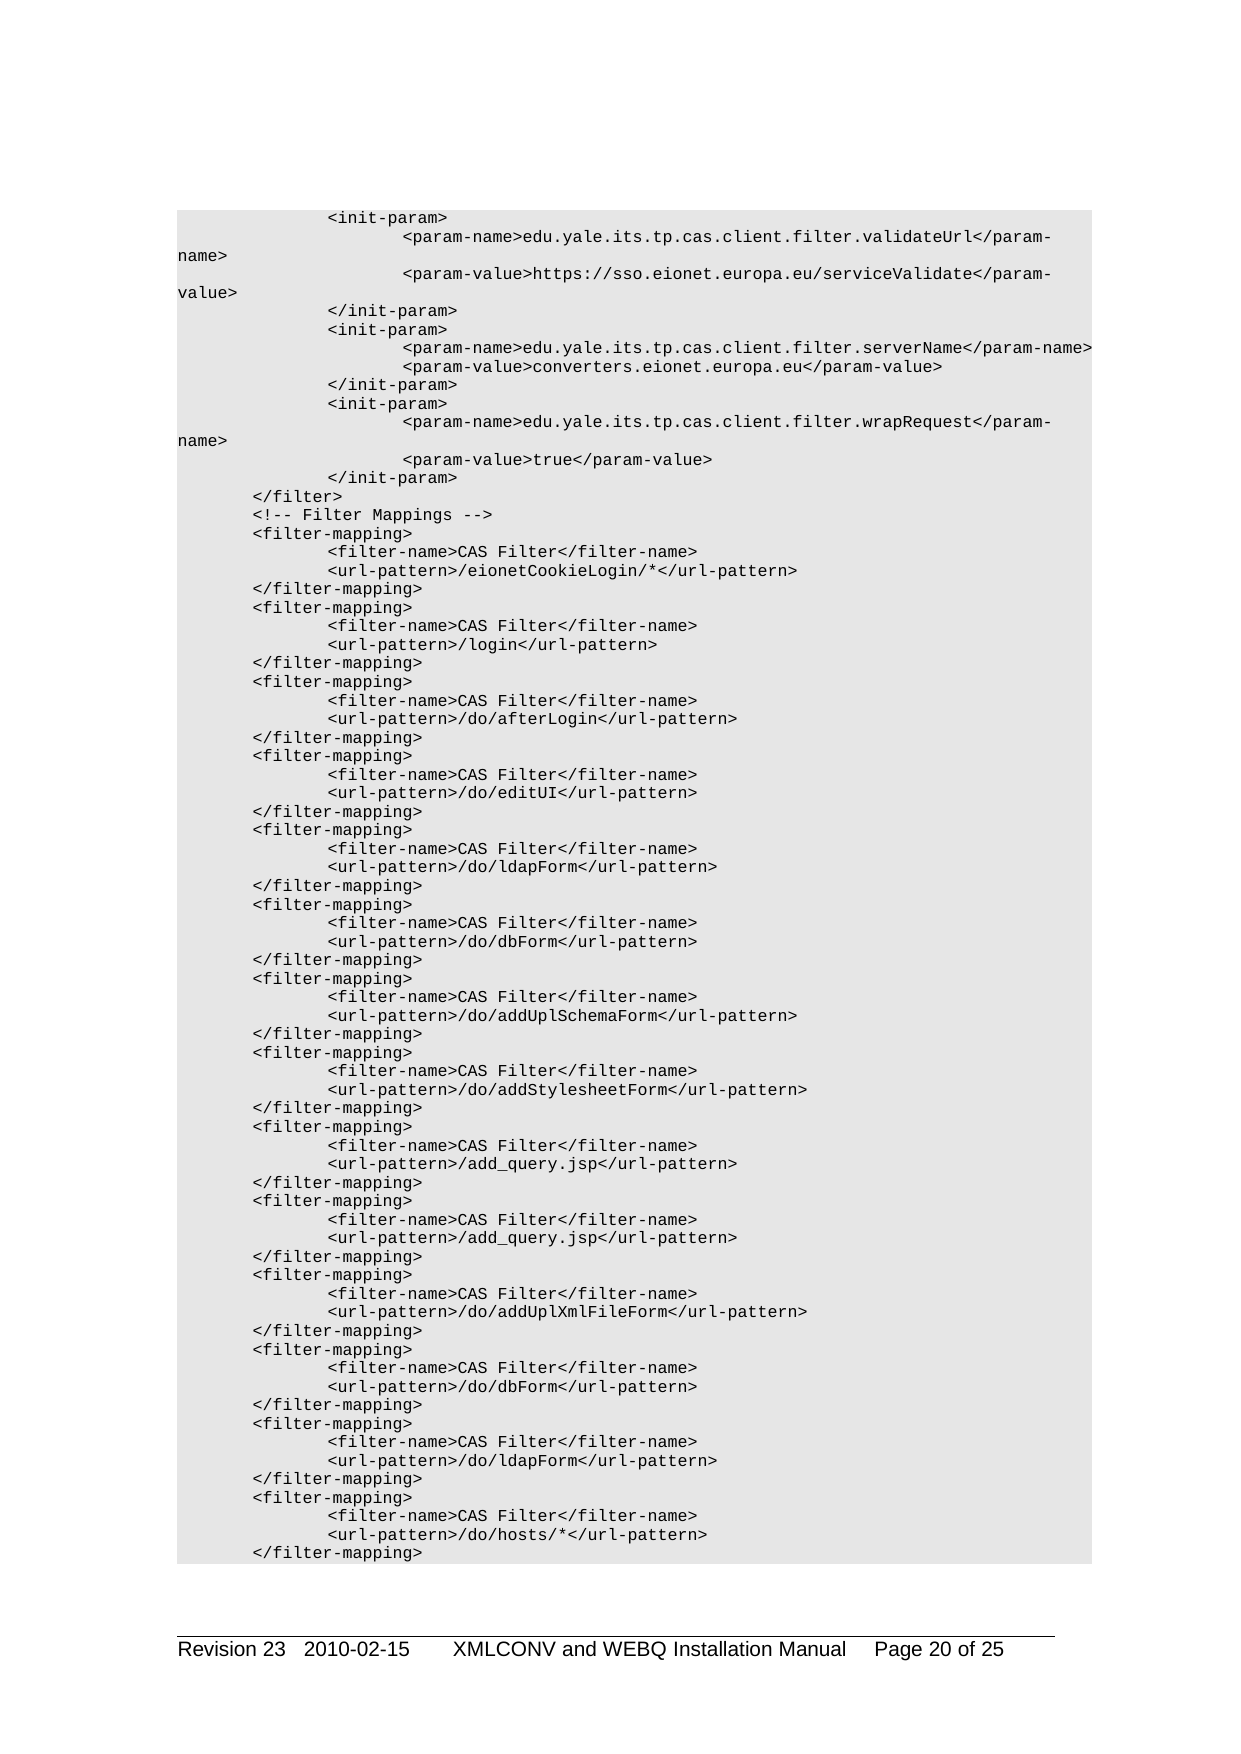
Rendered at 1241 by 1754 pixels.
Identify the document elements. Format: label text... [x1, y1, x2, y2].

list <filter-name>CAS Filter</filter-name> [177, 1286, 1092, 1304]
list </filter-mapping> [177, 804, 1092, 822]
list </filter-mapping> [177, 1545, 1092, 1564]
list <filter-name>CAS Filter</filter-name> [177, 692, 1092, 711]
list <url-pattern>/do/afterLogin</url-pattern> [177, 711, 1092, 729]
list <filter-mapping> [177, 1416, 1092, 1434]
list <filter-name>CAS Filter</filter-name> [177, 1434, 1092, 1453]
list <url-pattern>/do/editUI</url-pattern> [177, 785, 1092, 804]
list <url-pattern>/do/addStylesheetForm</url-pattern> [177, 1082, 1092, 1100]
list </filter-mapping> [177, 952, 1092, 971]
list <url-pattern>/do/ldapForm</url-pattern> [177, 1453, 1092, 1471]
list <param-value>true</param-value> [177, 451, 1092, 470]
list <filter-mapping> [177, 1119, 1092, 1137]
list <filter-name>CAS Filter</filter-name> [177, 1360, 1092, 1378]
list <url-pattern>/login</url-pattern> [177, 637, 1092, 655]
list </filter-mapping> [177, 1100, 1092, 1119]
list <param-value>converters.eionet.europa.eu</param-value> [177, 359, 1092, 377]
list <filter-mapping> [177, 526, 1092, 544]
list <filter-mapping> [177, 1490, 1092, 1508]
list </filter-mapping> [177, 1471, 1092, 1490]
list <filter-mapping> [177, 1045, 1092, 1063]
list </filter-mapping> [177, 1397, 1092, 1416]
list <filter-name>CAS Filter</filter-name> [177, 915, 1092, 933]
list <filter-mapping> [177, 1341, 1092, 1360]
list <filter-mapping> [177, 748, 1092, 767]
list </filter-mapping> [177, 1026, 1092, 1045]
list <filter-mapping> [177, 822, 1092, 841]
list <filter-mapping> [177, 896, 1092, 915]
list <filter-name>CAS Filter</filter-name> [177, 1137, 1092, 1156]
list <filter-name>CAS Filter</filter-name> [177, 1508, 1092, 1527]
list <init-param> [177, 210, 1092, 229]
list </init-param> [177, 303, 1092, 322]
list <filter-name>CAS Filter</filter-name> [177, 1063, 1092, 1082]
list <filter-mapping> [177, 1193, 1092, 1212]
list <url-pattern>/do/dbForm</url-pattern> [177, 1378, 1092, 1397]
list <!-- Filter Mappings --> [177, 507, 1092, 526]
list </init-param> [177, 377, 1092, 396]
list </filter-mapping> [177, 878, 1092, 896]
list <filter-mapping> [177, 600, 1092, 618]
list <url-pattern>/add_query.jsp</url-pattern> [177, 1230, 1092, 1249]
list </filter> [177, 488, 1092, 507]
list </filter-mapping> [177, 655, 1092, 674]
list <url-pattern>/do/ldapForm</url-pattern> [177, 859, 1092, 878]
list <param-name>edu.yale.its.tp.cas.client.filter.serverName</param-name> [177, 340, 1092, 359]
list <init-param> [177, 396, 1092, 414]
list <filter-mapping> [177, 971, 1092, 989]
list </init-param> [177, 470, 1092, 488]
list </filter-mapping> [177, 581, 1092, 600]
list <url-pattern>/do/addUplSchemaForm</url-pattern> [177, 1008, 1092, 1026]
list </filter-mapping> [177, 1323, 1092, 1341]
list </filter-mapping> [177, 1174, 1092, 1193]
list <url-pattern>/add_query.jsp</url-pattern> [177, 1156, 1092, 1174]
list <filter-mapping> [177, 1267, 1092, 1286]
list <url-pattern>/do/addUplXmlFileForm</url-pattern> [177, 1304, 1092, 1323]
list <param-name>edu.yale.its.tp.cas.client.filter.validateUrl</param-name> [177, 229, 1092, 266]
list <param-value>https://sso.eionet.europa.eu/serviceValidate</param-value> [177, 266, 1092, 303]
list <filter-name>CAS Filter</filter-name> [177, 544, 1092, 563]
list <url-pattern>/eionetCookieLogin/*</url-pattern> [177, 563, 1092, 581]
list <url-pattern>/do/hosts/*</url-pattern> [177, 1527, 1092, 1545]
list <url-pattern>/do/dbForm</url-pattern> [177, 933, 1092, 952]
list <filter-name>CAS Filter</filter-name> [177, 989, 1092, 1008]
list <filter-name>CAS Filter</filter-name> [177, 618, 1092, 637]
list <filter-name>CAS Filter</filter-name> [177, 1212, 1092, 1230]
list <filter-name>CAS Filter</filter-name> [177, 767, 1092, 785]
list <init-param> [177, 322, 1092, 340]
list <filter-name>CAS Filter</filter-name> [177, 841, 1092, 859]
list </filter-mapping> [177, 1249, 1092, 1267]
list <param-name>edu.yale.its.tp.cas.client.filter.wrapRequest</param-name> [177, 414, 1092, 451]
list <filter-mapping> [177, 674, 1092, 692]
list </filter-mapping> [177, 729, 1092, 748]
